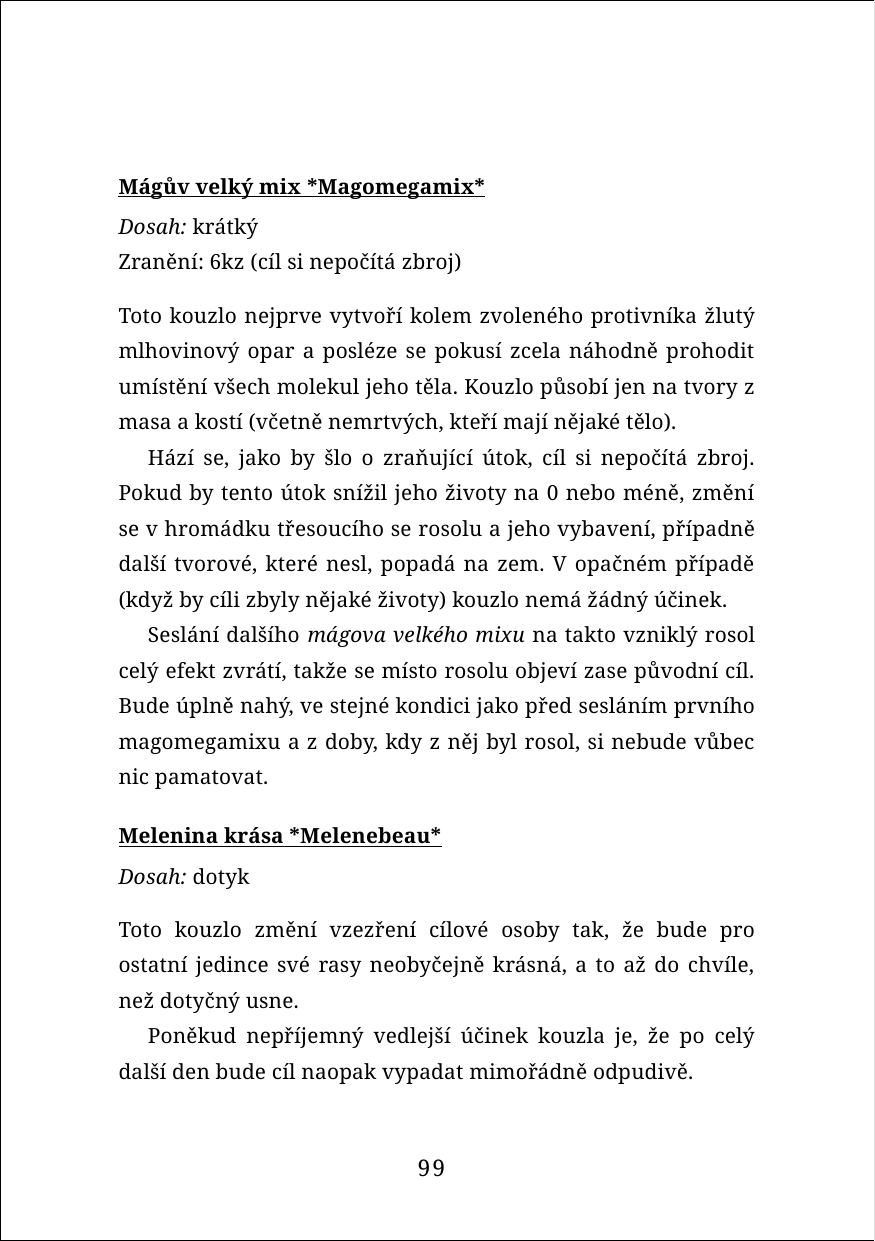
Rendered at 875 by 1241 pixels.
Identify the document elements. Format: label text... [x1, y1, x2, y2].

text Toto kouzlo nejprve vytvoří kolem zvoleného protivníka žlutý mlhovinový opar a posléze se pokusí zcela náhodně prohodit umístění všech molekul jeho těla. Kouzlo působí jen na tvory z masa a kostí (včetně nemrtvých, kteří mají nějaké tělo). Hází se, jako by šlo o zraňující útok, cíl si nepočítá zbroj. Pokud by tento útok snížil jeho životy na 0 nebo méně, změní se v hromádku třesoucího se rosolu a jeho vybavení, případně další tvorové, které nesl, popadá na zem. V opačném případě (když by cíli zbyly nějaké životy) kouzlo nemá žádný účinek. Seslání dalšího mágova velkého mixu na takto vzniklý rosol celý efekt zvrátí, takže se místo rosolu objeví zase původní cíl. Bude úplně nahý, ve stejné kondici jako před sesláním prvního magomegamixu a z doby, kdy z něj byl rosol, si nebude vůbec nic pamatovat. [118, 301, 756, 791]
text Toto kouzlo změní vzezření cílové osoby tak, že bude pro ostatní jedince své rasy neobyčejně krásná, a to až do chvíle, než dotyčný usne. Poněkud nepříjemný vedlejší účinek kouzla je, že po celý další den bude cíl naopak vypadat mimořádně odpudivě. [118, 915, 756, 1086]
subtitle Melenina krása *Melenebeau* [118, 822, 756, 850]
subtitle Mágův velký mix *Magomegamix* [118, 172, 756, 200]
text Dosah: krátký Zranění: 6kz (cíl si nepočítá zbroj) [118, 212, 756, 276]
text Dosah: dotyk [118, 862, 756, 890]
